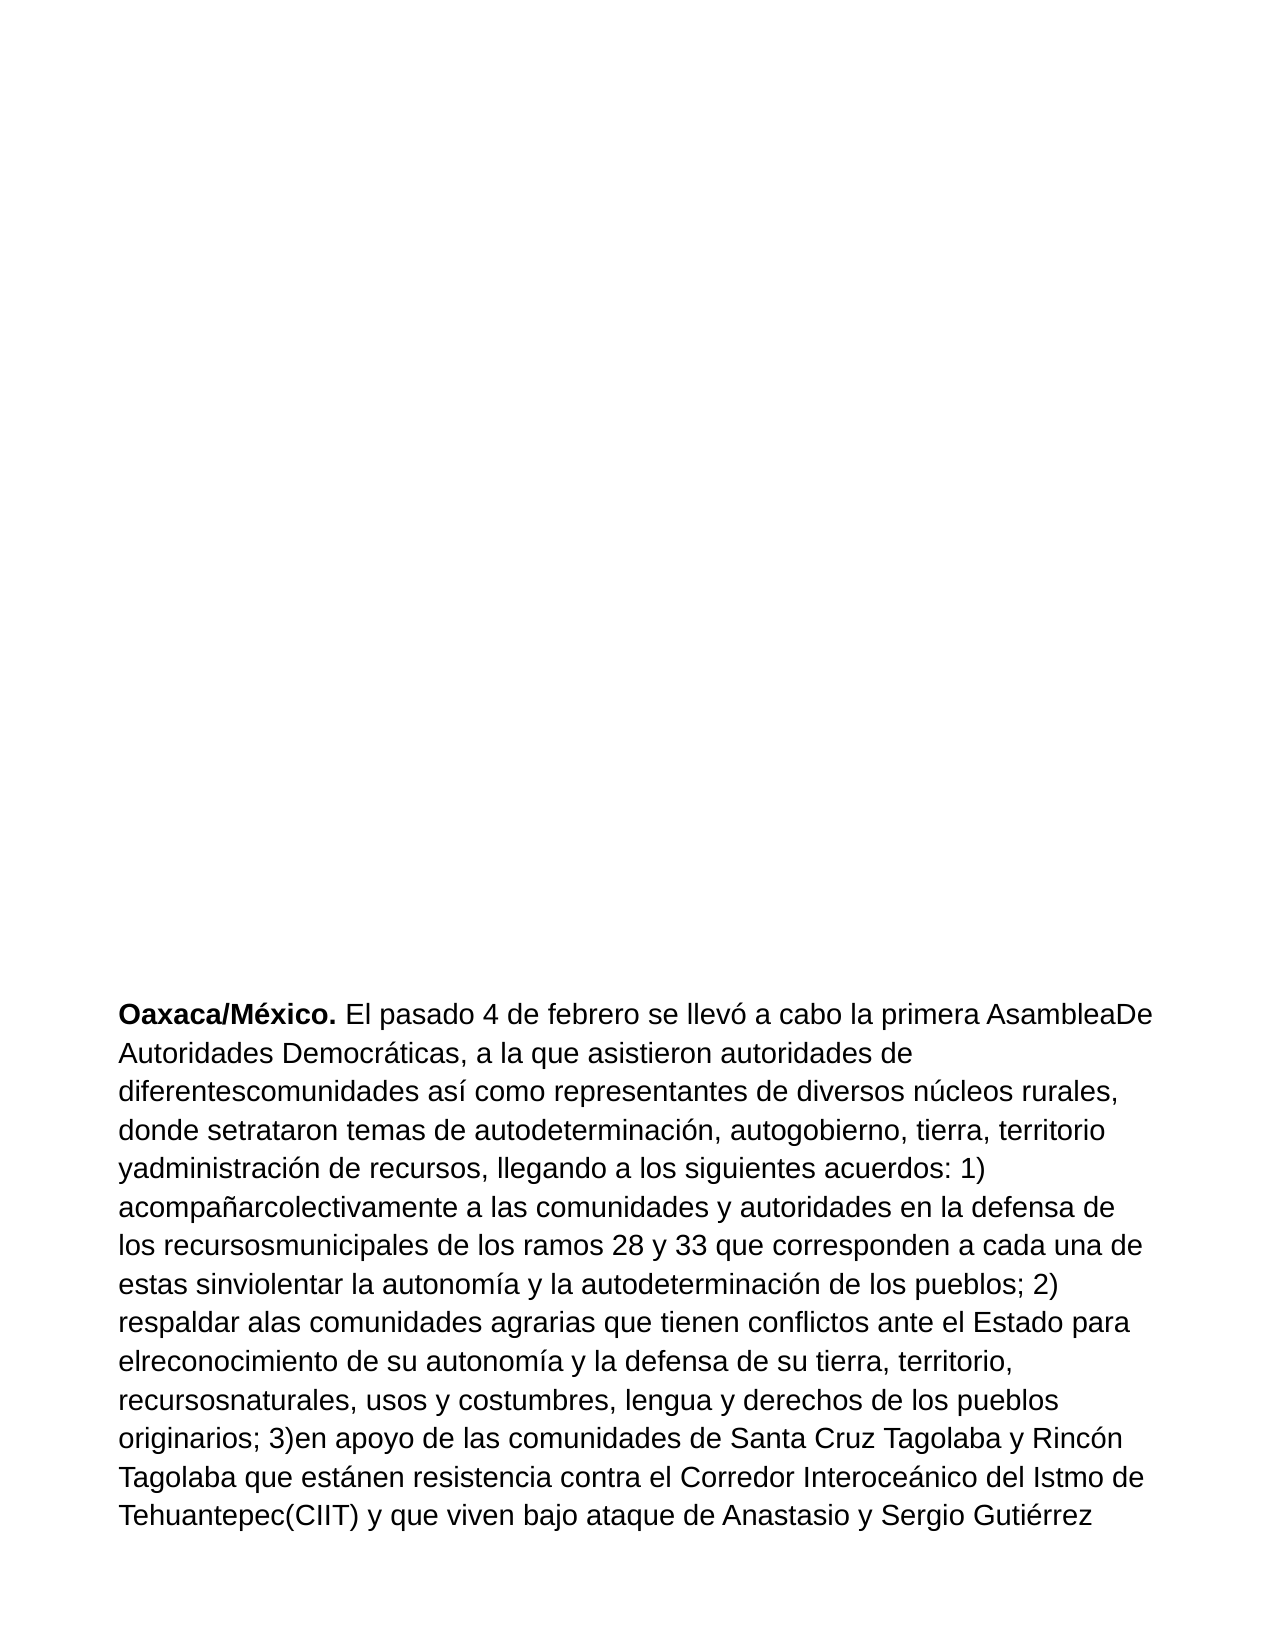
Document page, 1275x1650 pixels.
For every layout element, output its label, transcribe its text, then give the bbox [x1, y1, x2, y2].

text Oaxaca/México. El pasado 4 de febrero se llevó a cabo la primera AsambleaDe Autoridades Democráticas, a la que asistieron autoridades de diferentescomunidades así como representantes de diversos núcleos rurales, donde setrataron temas de autodeterminación, autogobierno, tierra, territorio yadministración de recursos, llegando a los siguientes acuerdos: 1) acompañarcolectivamente a las comunidades y autoridades en la defensa de los recursosmunicipales de los ramos 28 y 33 que corresponden a cada una de estas sinviolentar la autonomía y la autodeterminación de los pueblos; 2) respaldar alas comunidades agrarias que tienen conflictos ante el Estado para elreconocimiento de su autonomía y la defensa de su tierra, territorio, recursosnaturales, usos y costumbres, lengua y derechos de los pueblos originarios; 3)en apoyo de las comunidades de Santa Cruz Tagolaba y Rincón Tagolaba que estánen resistencia contra el Corredor Interoceánico del Istmo de Tehuantepec(CIIT) y que viven bajo ataque de Anastasio y Sergio Gutiérrez [118, 997, 1157, 1532]
